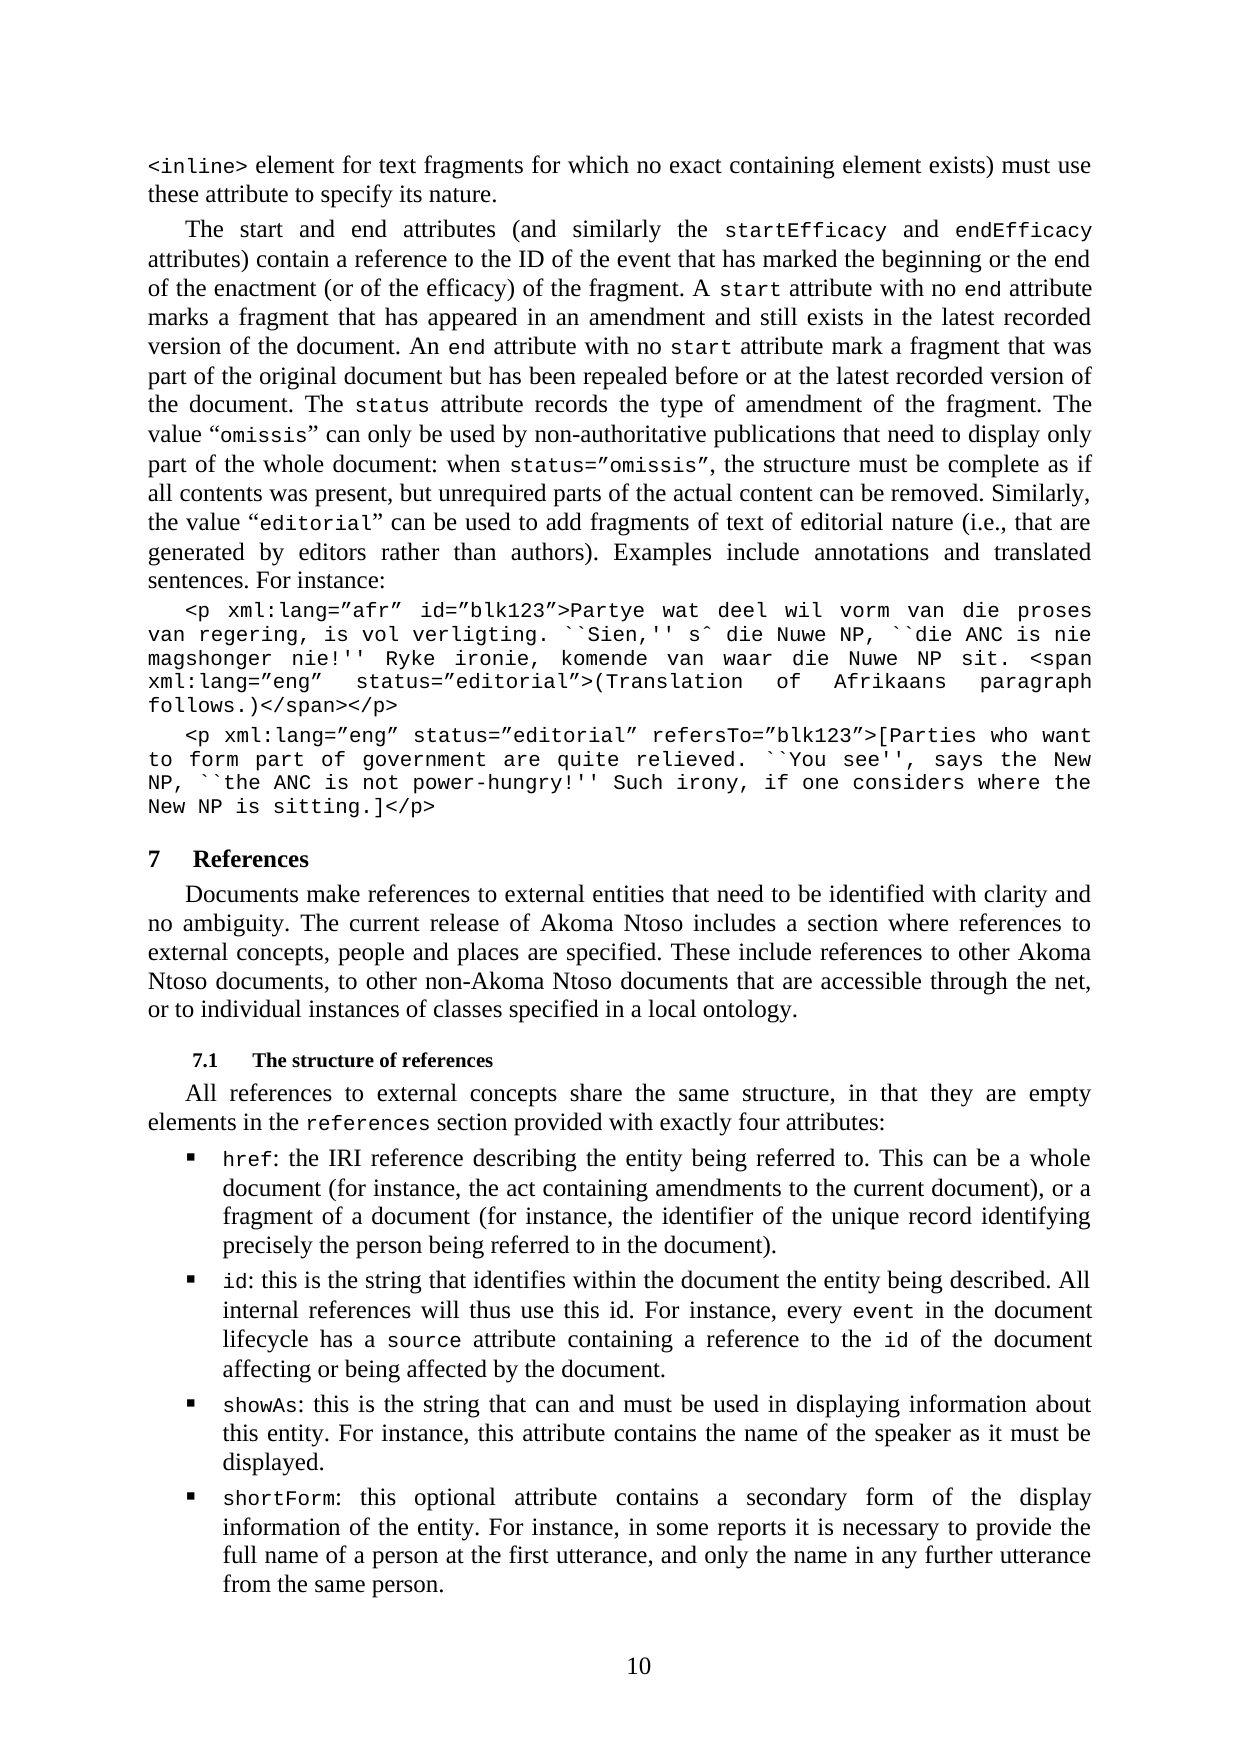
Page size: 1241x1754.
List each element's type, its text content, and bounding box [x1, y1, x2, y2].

text All references to external concepts share the same structure, in that they are empty elements in the references section provided with exactly four attributes: [148, 1078, 1092, 1137]
text <p xml:lang=”eng” status=”editorial” refersTo=”blk123”>[Parties who want to form part of government are quite relieved. ``You see'', says the New NP, ``the ANC is not power-hungry!'' Such irony, if one considers where the New NP is sitting.]</p> [148, 725, 1092, 819]
list href: the IRI reference describing the entity being referred to. This can be a whole document (for instance, the act containing amendments to the current document), or a fragment of a document (for instance, the identifier of the unique record identifying precisely the person being referred to in the document). [185, 1143, 1092, 1259]
list showAs: this is the string that can and must be used in displaying information about this entity. For instance, this attribute contains the name of the speaker as it must be displayed. [185, 1389, 1092, 1476]
text <p xml:lang=”afr” id=”blk123”>Partye wat deel wil vorm van die proses van regering, is vol verligting. ``Sien,'' sˆ die Nuwe NP, ``die ANC is nie magshonger nie!'' Ryke ironie, komende van waar die Nuwe NP sit. <span xml:lang=”eng” status=”editorial”>(Translation of Afrikaans paragraph follows.)</span></p> [148, 600, 1092, 719]
text The start and end attributes (and similarly the startEfficacy and endEfficacy attributes) contain a reference to the ID of the event that has marked the beginning or the end of the enactment (or of the efficacy) of the fragment. A start attribute with no end attribute marks a fragment that has appeared in an amendment and still exists in the latest recorded version of the document. An end attribute with no start attribute mark a fragment that was part of the original document but has been repealed before or at the latest recorded version of the document. The status attribute records the type of amendment of the fragment. The value “omissis” can only be used by non-authoritative publications that need to display only part of the whole document: when status=”omissis”, the structure must be complete as if all contents was present, but unrequired parts of the actual content can be removed. Similarly, the value “editorial” can be used to add fragments of text of editorial nature (i.e., that are generated by editors rather than authors). Examples include annotations and translated sentences. For instance: [148, 214, 1092, 594]
subtitle The structure of references [192, 1048, 1092, 1072]
text <inline> element for text fragments for which no exact containing element exists) must use these attribute to specify its nature. [148, 150, 1092, 208]
list id: this is the string that identifies within the document the entity being described. All internal references will thus use this id. For instance, every event in the document lifecycle has a source attribute containing a reference to the id of the document affecting or being affected by the document. [185, 1265, 1092, 1383]
subtitle References [148, 844, 1092, 873]
list shortForm: this optional attribute contains a secondary form of the display information of the entity. For instance, in some reports it is necessary to provide the full name of a person at the first utterance, and only the name in any further utterance from the same person. [185, 1482, 1092, 1598]
text Documents make references to external entities that need to be identified with clarity and no ambiguity. The current release of Akoma Ntoso includes a section where references to external concepts, people and places are specified. These include references to other Akoma Ntoso documents, to other non-Akoma Ntoso documents that are accessible through the net, or to individual instances of classes specified in a local ontology. [148, 879, 1092, 1023]
